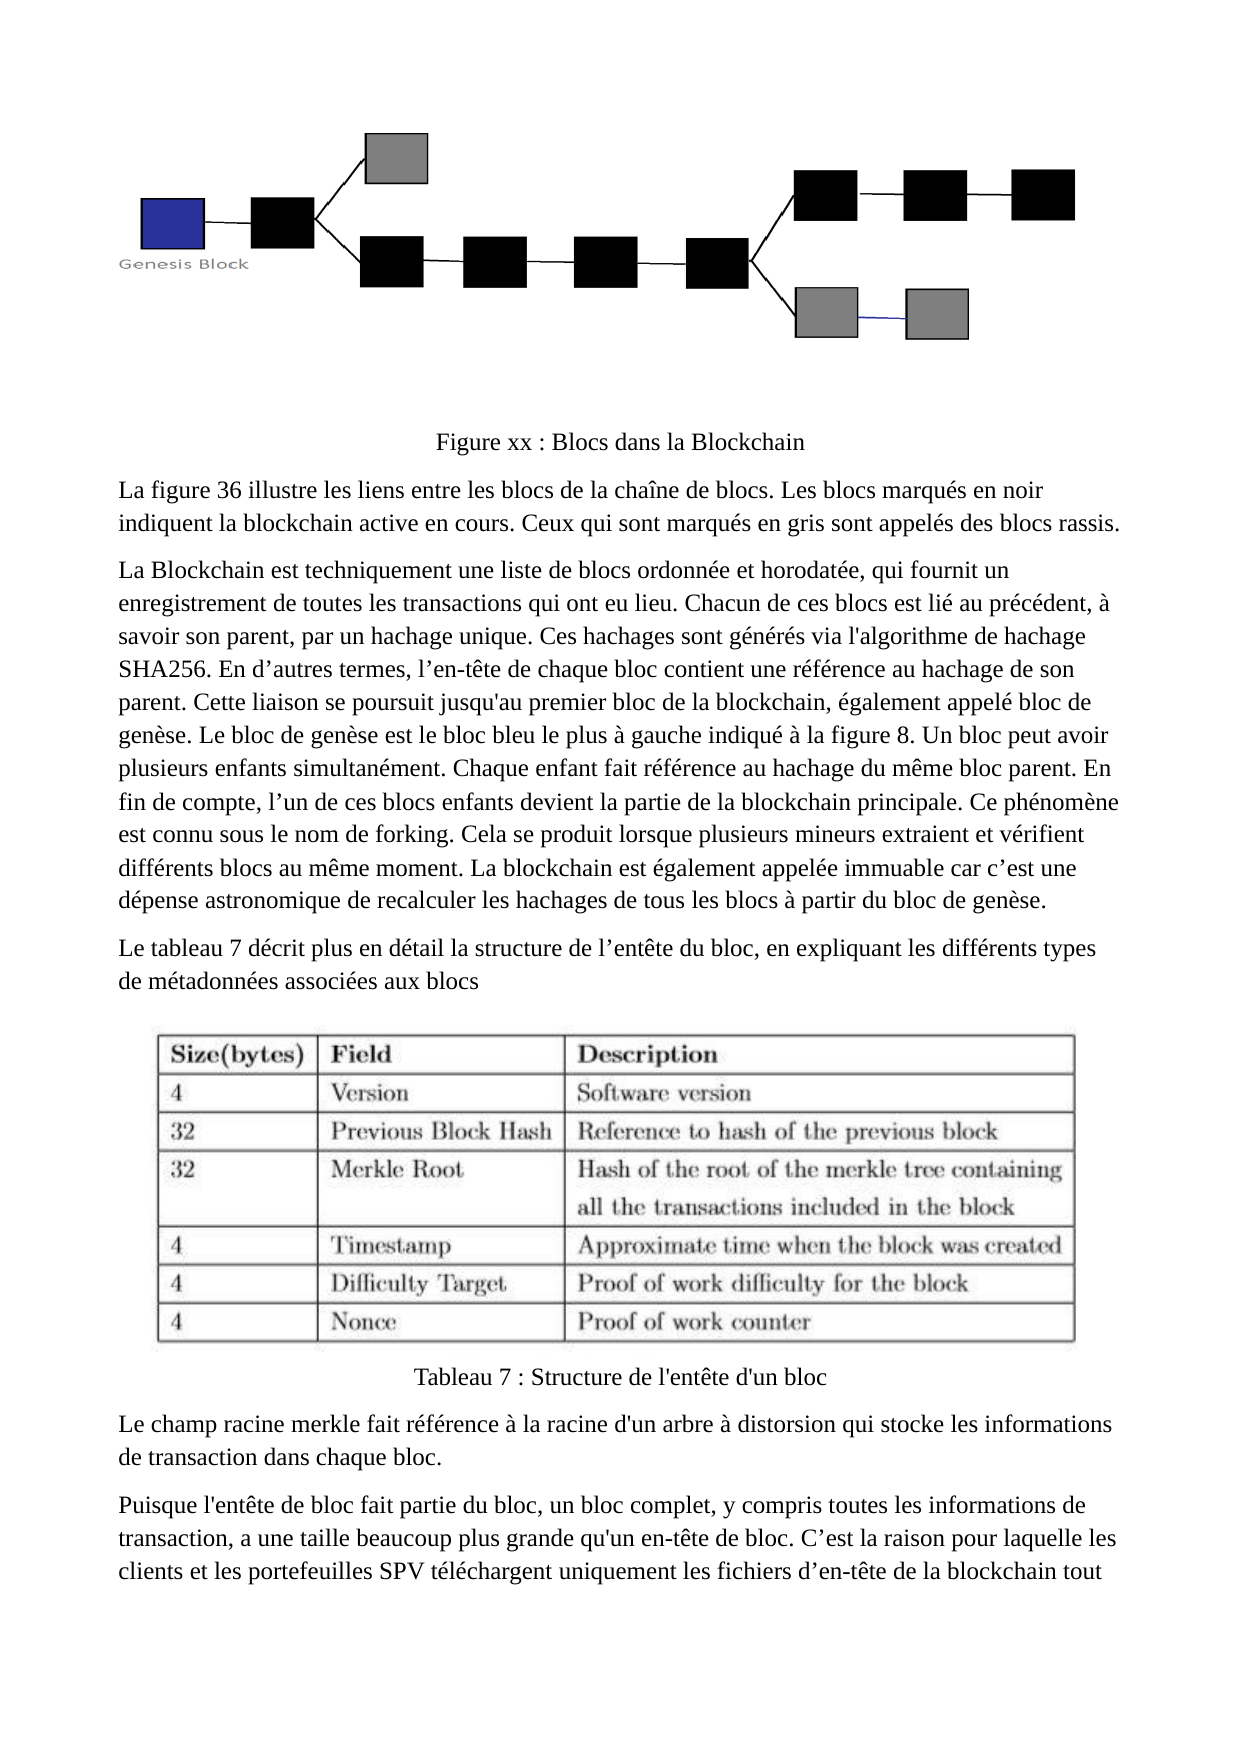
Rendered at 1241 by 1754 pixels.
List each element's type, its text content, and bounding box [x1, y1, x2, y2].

text Le tableau 7 décrit plus en détail la structure de l’entête du bloc, en expliquant les différents types de métadonnées associées aux blocs [118, 933, 1122, 995]
text Tableau 7 : Structure de l'entête d'un bloc [118, 1358, 1122, 1391]
picture [139, 1013, 1101, 1358]
text Figure xx : Blocs dans la Blockchain [118, 423, 1122, 456]
text La Blockchain est techniquement une liste de blocs ordonnée et horodatée, qui fournit un enregistrement de toutes les transactions qui ont eu lieu. Chacun de ces blocs est lié au précédent, à savoir son parent, par un hachage unique. Ces hachages sont générés via l'algorithme de hachage SHA256. En d’autres termes, l’en-tête de chaque bloc contient une référence au hachage de son parent. Cette liaison se poursuit jusqu'au premier bloc de la blockchain, également appelé bloc de genèse. Le bloc de genèse est le bloc bleu le plus à gauche indiqué à la figure 8. Un bloc peut avoir plusieurs enfants simultanément. Chaque enfant fait référence au hachage du même bloc parent. En fin de compte, l’un de ces blocs enfants devient la partie de la blockchain principale. Ce phénomène est connu sous le nom de forking. Cela se produit lorsque plusieurs mineurs extraient et vérifient différents blocs au même moment. La blockchain est également appelée immuable car c’est une dépense astronomique de recalculer les hachages de tous les blocs à partir du bloc de genèse. [118, 555, 1122, 914]
picture [118, 118, 1123, 423]
text Le champ racine merkle fait référence à la racine d'un arbre à distorsion qui stocke les informations de transaction dans chaque bloc. [118, 1409, 1122, 1471]
text La figure 36 illustre les liens entre les blocs de la chaîne de blocs. Les blocs marqués en noir indiquent la blockchain active en cours. Ceux qui sont marqués en gris sont appelés des blocs rassis. [118, 475, 1122, 537]
text Puisque l'entête de bloc fait partie du bloc, un bloc complet, y compris toutes les informations de transaction, a une taille beaucoup plus grande qu'un en-tête de bloc. C’est la raison pour laquelle les clients et les portefeuilles SPV téléchargent uniquement les fichiers d’en-tête de la blockchain tout [118, 1490, 1122, 1585]
